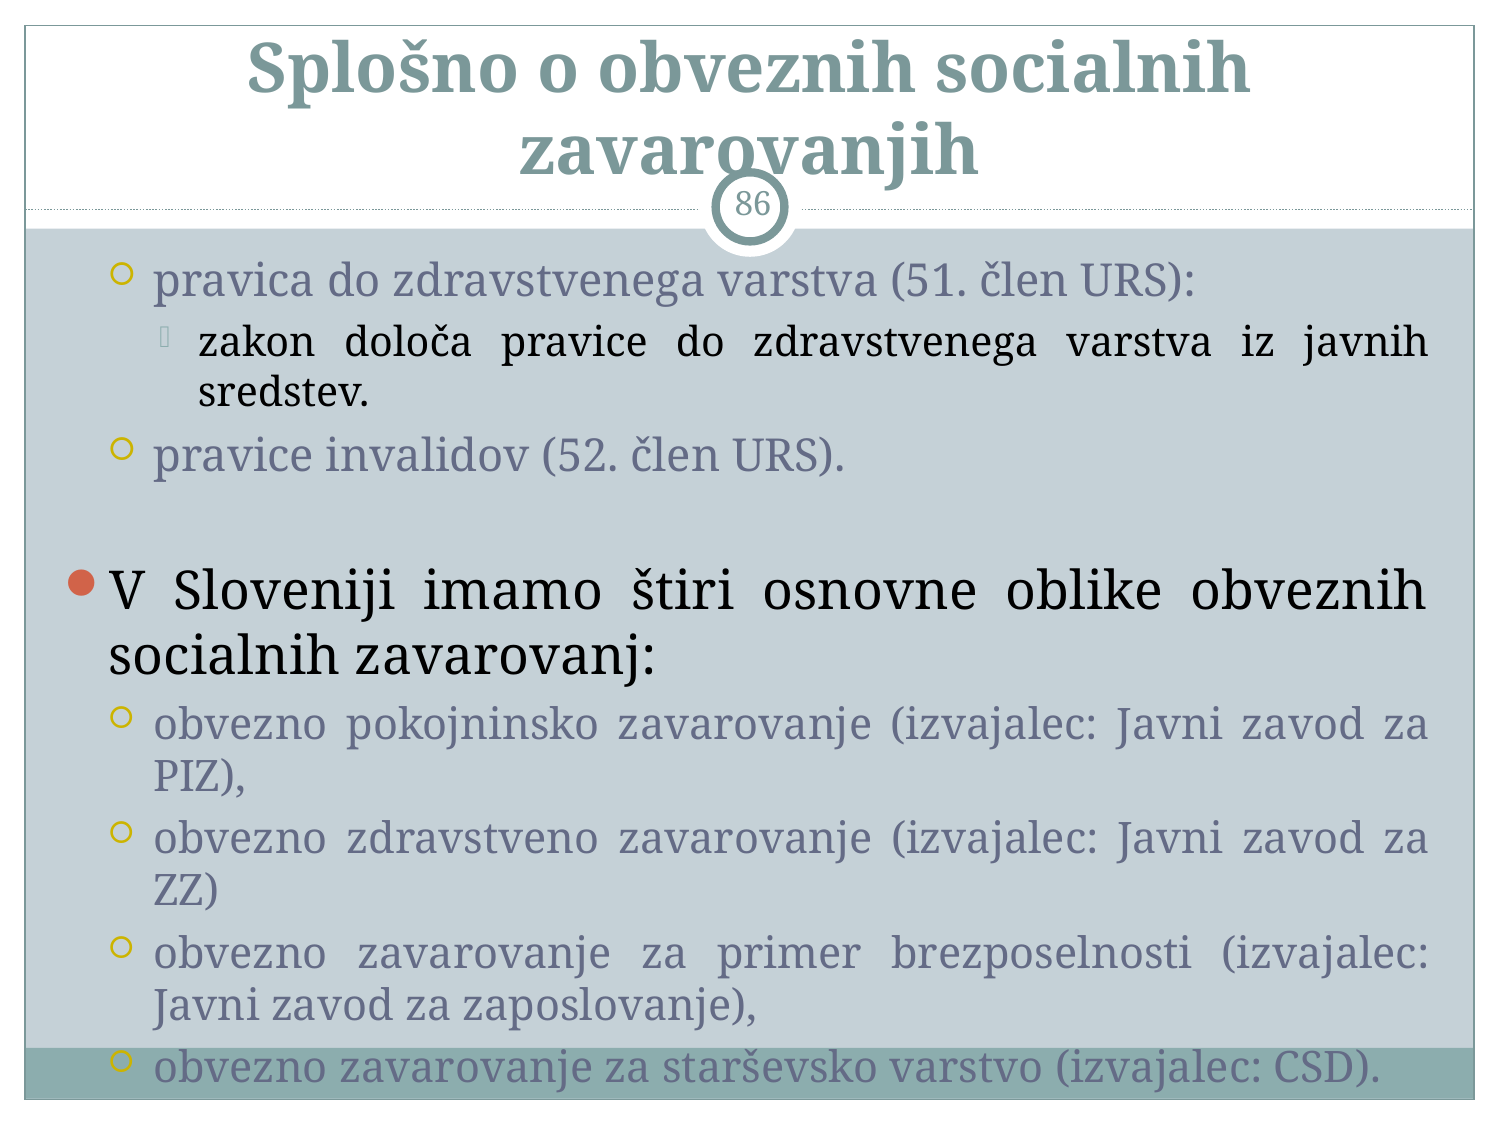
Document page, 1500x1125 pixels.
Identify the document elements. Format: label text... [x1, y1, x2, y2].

list pravica do zdravstvenega varstva (51. člen URS): zakon določa pravice do zdravstvenega varstva iz javnih sredstev. pravice invalidov (52. člen URS). V Sloveniji imamo štiri osnovne oblike obveznih socialnih zavarovanj: obvezno pokojninsko zavarovanje (izvajalec: Javni zavod za PIZ), obvezno zdravstveno zavarovanje (izvajalec: Javni zavod za ZZ) obvezno zavarovanje za primer brezposelnosti (izvajalec: Javni zavod za zaposlovanje), obvezno zavarovanje za starševsko varstvo (izvajalec: CSD). [49, 243, 1445, 1001]
text_box [715, 168, 791, 241]
title Splošno o obveznih socialnih zavarovanjih [41, 18, 1459, 197]
